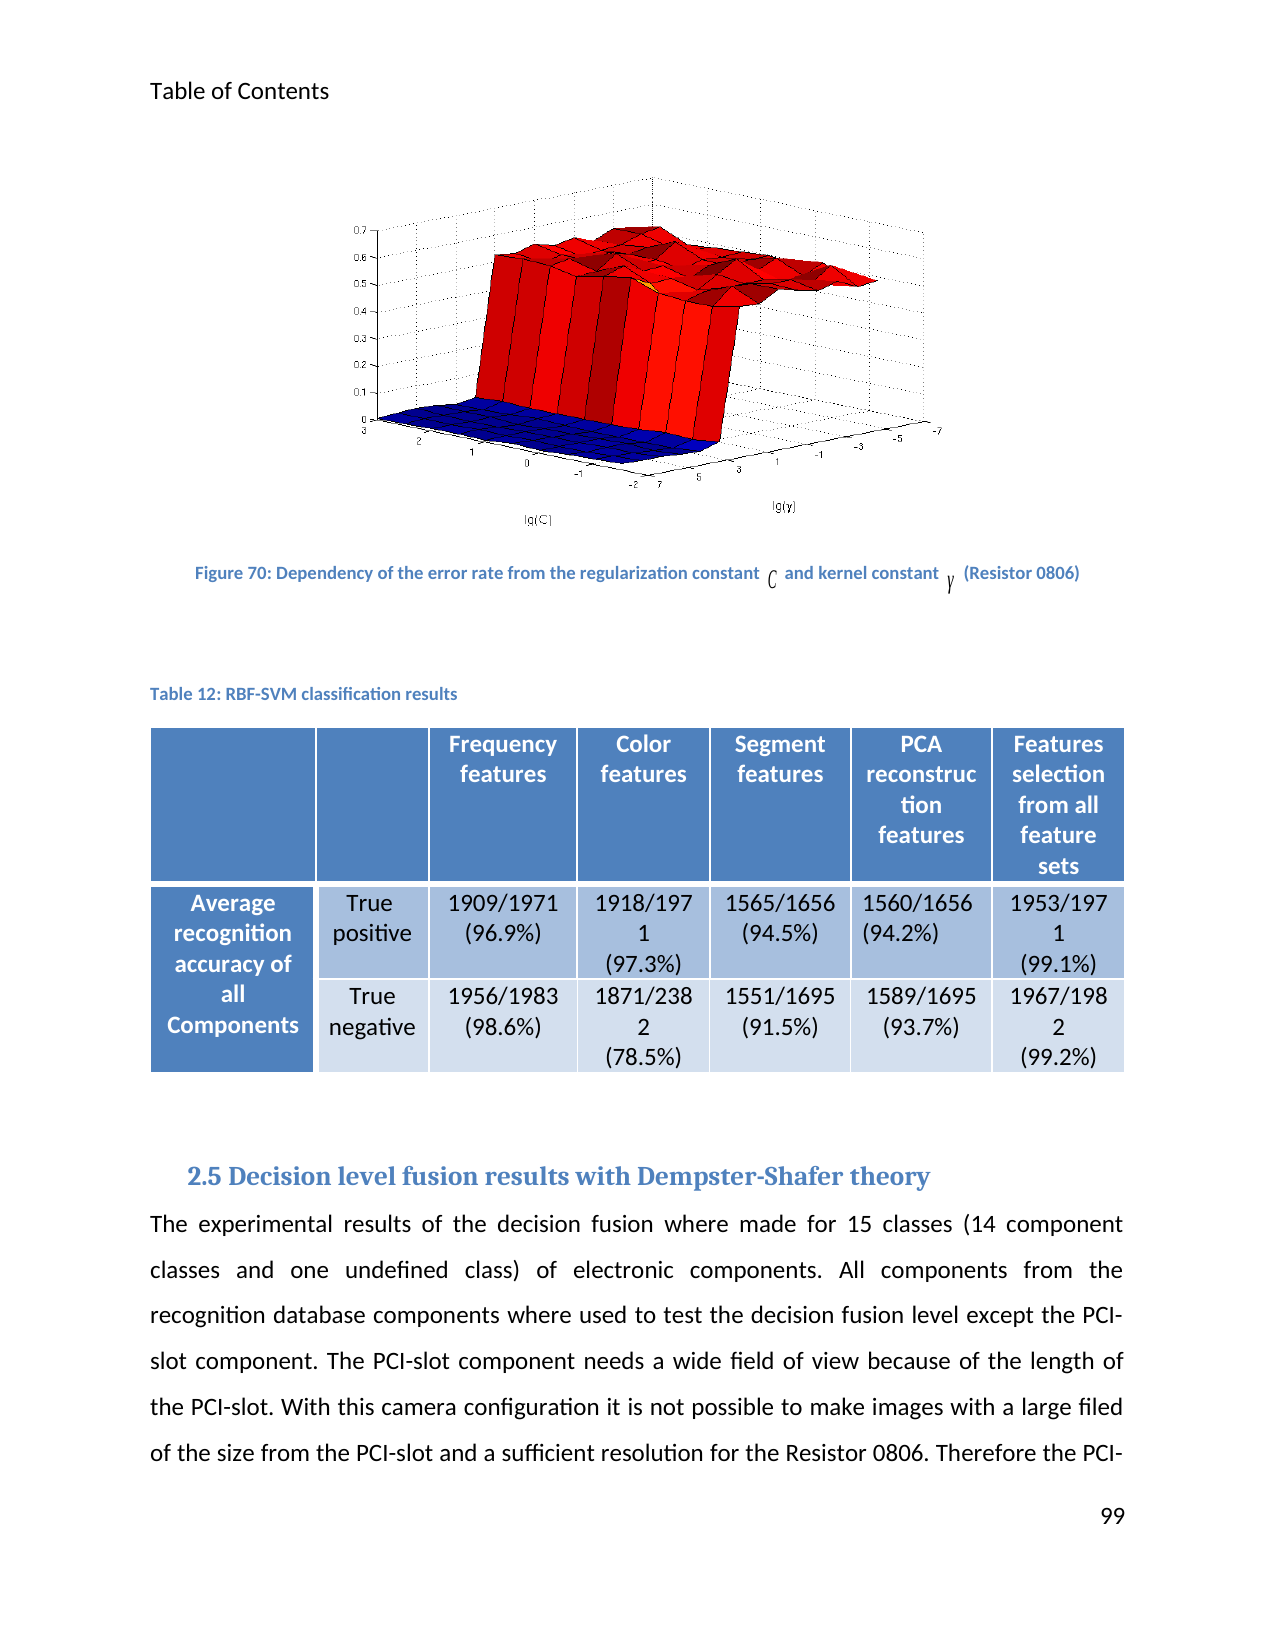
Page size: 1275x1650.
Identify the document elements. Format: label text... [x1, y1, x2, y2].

table_cell 1909/1971 (96.9%) [430, 887, 576, 978]
text Figure 70: Dependency of the error rate from the regularization constant and kernel constant (Resistor 0806) [150, 562, 1125, 595]
table_cell 1967/1982 (99.2%) [993, 980, 1124, 1072]
table_header Color features [578, 728, 709, 881]
table_cell 1956/1983 (98.6%) [430, 980, 577, 1072]
table_cell 1953/1971 (99.1%) [993, 887, 1124, 978]
table_cell 1560/1656 (94.2%) [852, 887, 991, 978]
picture [286, 150, 989, 526]
table_cell 1551/1695 (91.5%) [710, 980, 850, 1072]
text Table 12: RBF-SVM classification results [150, 682, 1125, 705]
table_header Frequency features [430, 728, 576, 881]
table_header PCA reconstruction features [852, 728, 991, 881]
table_header [317, 728, 428, 881]
table_cell 1918/1971 (97.3%) [578, 887, 709, 978]
subtitle Decision level fusion results with Dempster-Shafer theory [187, 1161, 1125, 1193]
table_cell True positive [319, 887, 428, 978]
table_cell 1565/1656 (94.5%) [711, 887, 850, 978]
text The experimental results of the decision fusion where made for 15 classes (14 component classes and one undefined class) of electronic components. All components from the recognition database components where used to test the decision fusion level except the PCI-slot component. The PCI-slot component needs a wide field of view because of the length of the PCI-slot. With this camera configuration it is not possible to make images with a large filed of the size from the PCI-slot and a sufficient resolution for the Resistor 0806. Therefore the PCI- [150, 1208, 1125, 1467]
table_cell 1589/1695 (93.7%) [851, 980, 991, 1072]
table_cell 1871/2382 (78.5%) [578, 980, 709, 1072]
table_header Segment features [711, 728, 850, 881]
table_header Features selection from all feature sets [993, 728, 1124, 881]
table_cell True negative [319, 980, 428, 1072]
table_header [151, 728, 315, 881]
table_cell Average recognition accuracy of all Components [151, 887, 313, 1072]
